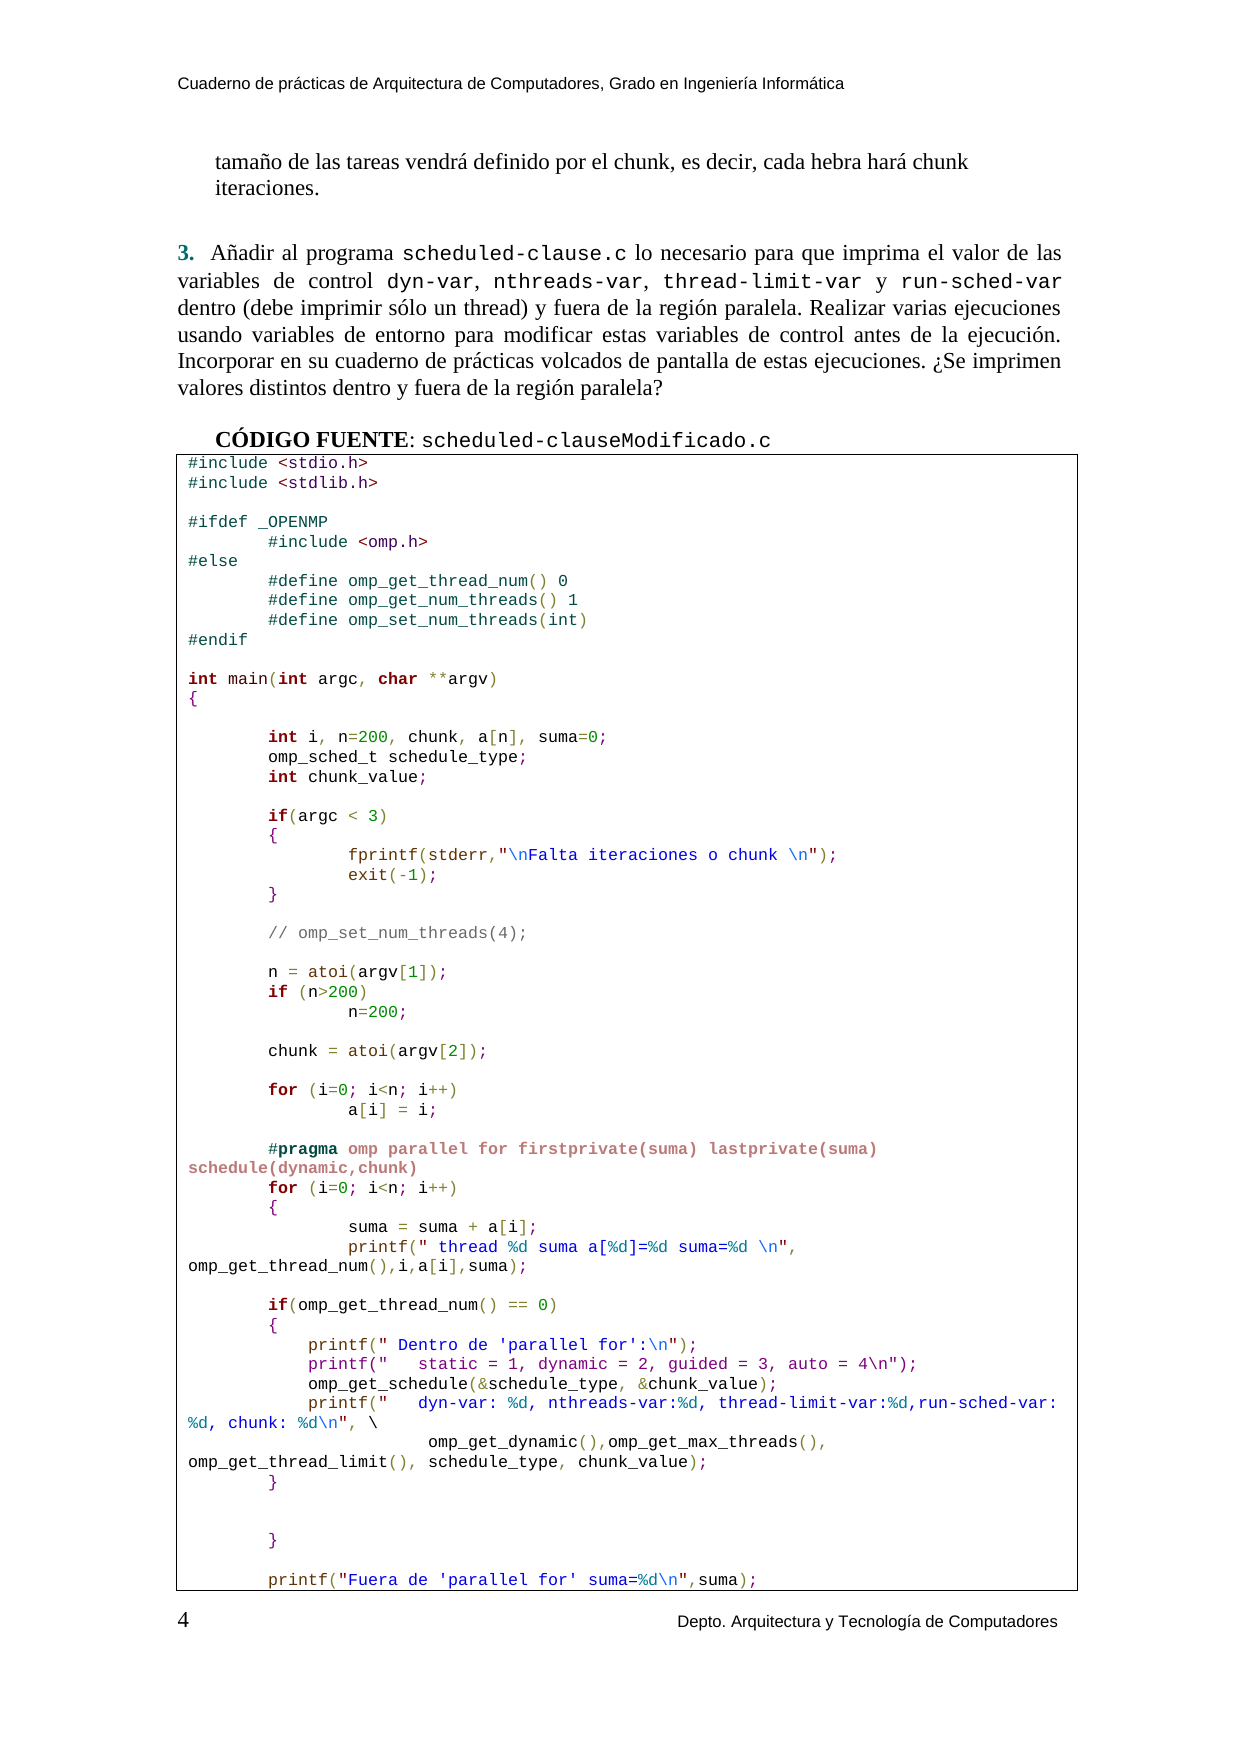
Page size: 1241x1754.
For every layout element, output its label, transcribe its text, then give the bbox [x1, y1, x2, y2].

list 3. Añadir al programa scheduled-clause.c lo necesario para que imprima el valor de las variables de control dyn-var, nthreads-var, thread-limit-var y run-sched-var dentro (debe imprimir sólo un thread) y fuera de la región paralela. Realizar varias ejecuciones usando variables de entorno para modificar estas variables de control antes de la ejecución. Incorporar en su cuaderno de prácticas volcados de pantalla de estas ejecuciones. ¿Se imprimen valores distintos dentro y fuera de la región paralela? [177, 239, 1063, 400]
picture [678, 1397, 688, 1408]
picture [648, 1241, 658, 1252]
picture [728, 1241, 738, 1252]
picture [188, 1417, 198, 1428]
text tamaño de las tareas vendrá definido por el chunk, es decir, cada hebra hará chunk iteraciones. [215, 148, 1063, 200]
text CÓDIGO FUENTE: scheduled-clauseModificado.c [215, 426, 1063, 454]
picture [298, 1417, 308, 1428]
picture [608, 1241, 618, 1252]
picture [508, 1397, 518, 1408]
picture [508, 1241, 518, 1252]
picture [638, 1574, 648, 1585]
table_header #include <stdio.h> #include <stdlib.h> #ifdef _OPENMP #include <omp.h> #else #define omp_get_thread_num() 0 #define omp_get_num_threads() 1 #define omp_set_num_threads(int) #endif int main(int argc, char **argv) { int i, n=200, chunk, a[n], suma=0; omp_sched_t schedule_type; int chunk_value; if(argc < 3) { fprintf(stderr,"\nFalta iteraciones o chunk \n"); exit(-1); } // omp_set_num_threads(4); n = atoi(argv[1]); if (n>200) n=200; chunk = atoi(argv[2]); for (i=0; i<n; i++) a[i] = i; #pragma omp parallel for firstprivate(suma) lastprivate(suma) schedule(dynamic,chunk) for (i=0; i<n; i++) { suma = suma + a[i]; printf(" thread %d suma a[%d]=%d suma=%d \n", omp_get_thread_num(),i,a[i],suma); if(omp_get_thread_num() == 0) { printf(" Dentro de 'parallel for':\n"); printf(" static = 1, dynamic = 2, guided = 3, auto = 4\n"); omp_get_schedule(&schedule_type, &chunk_value); printf(" dyn-var: %d, nthreads-var:%d, thread-limit-var:%d,run-sched-var: %d, chunk: %d\n", \ omp_get_dynamic(),omp_get_max_threads(), omp_get_thread_limit(), schedule_type, chunk_value); } } printf("Fuera de 'parallel for' suma=%d\n",suma); [177, 455, 1077, 1590]
picture [888, 1397, 898, 1408]
